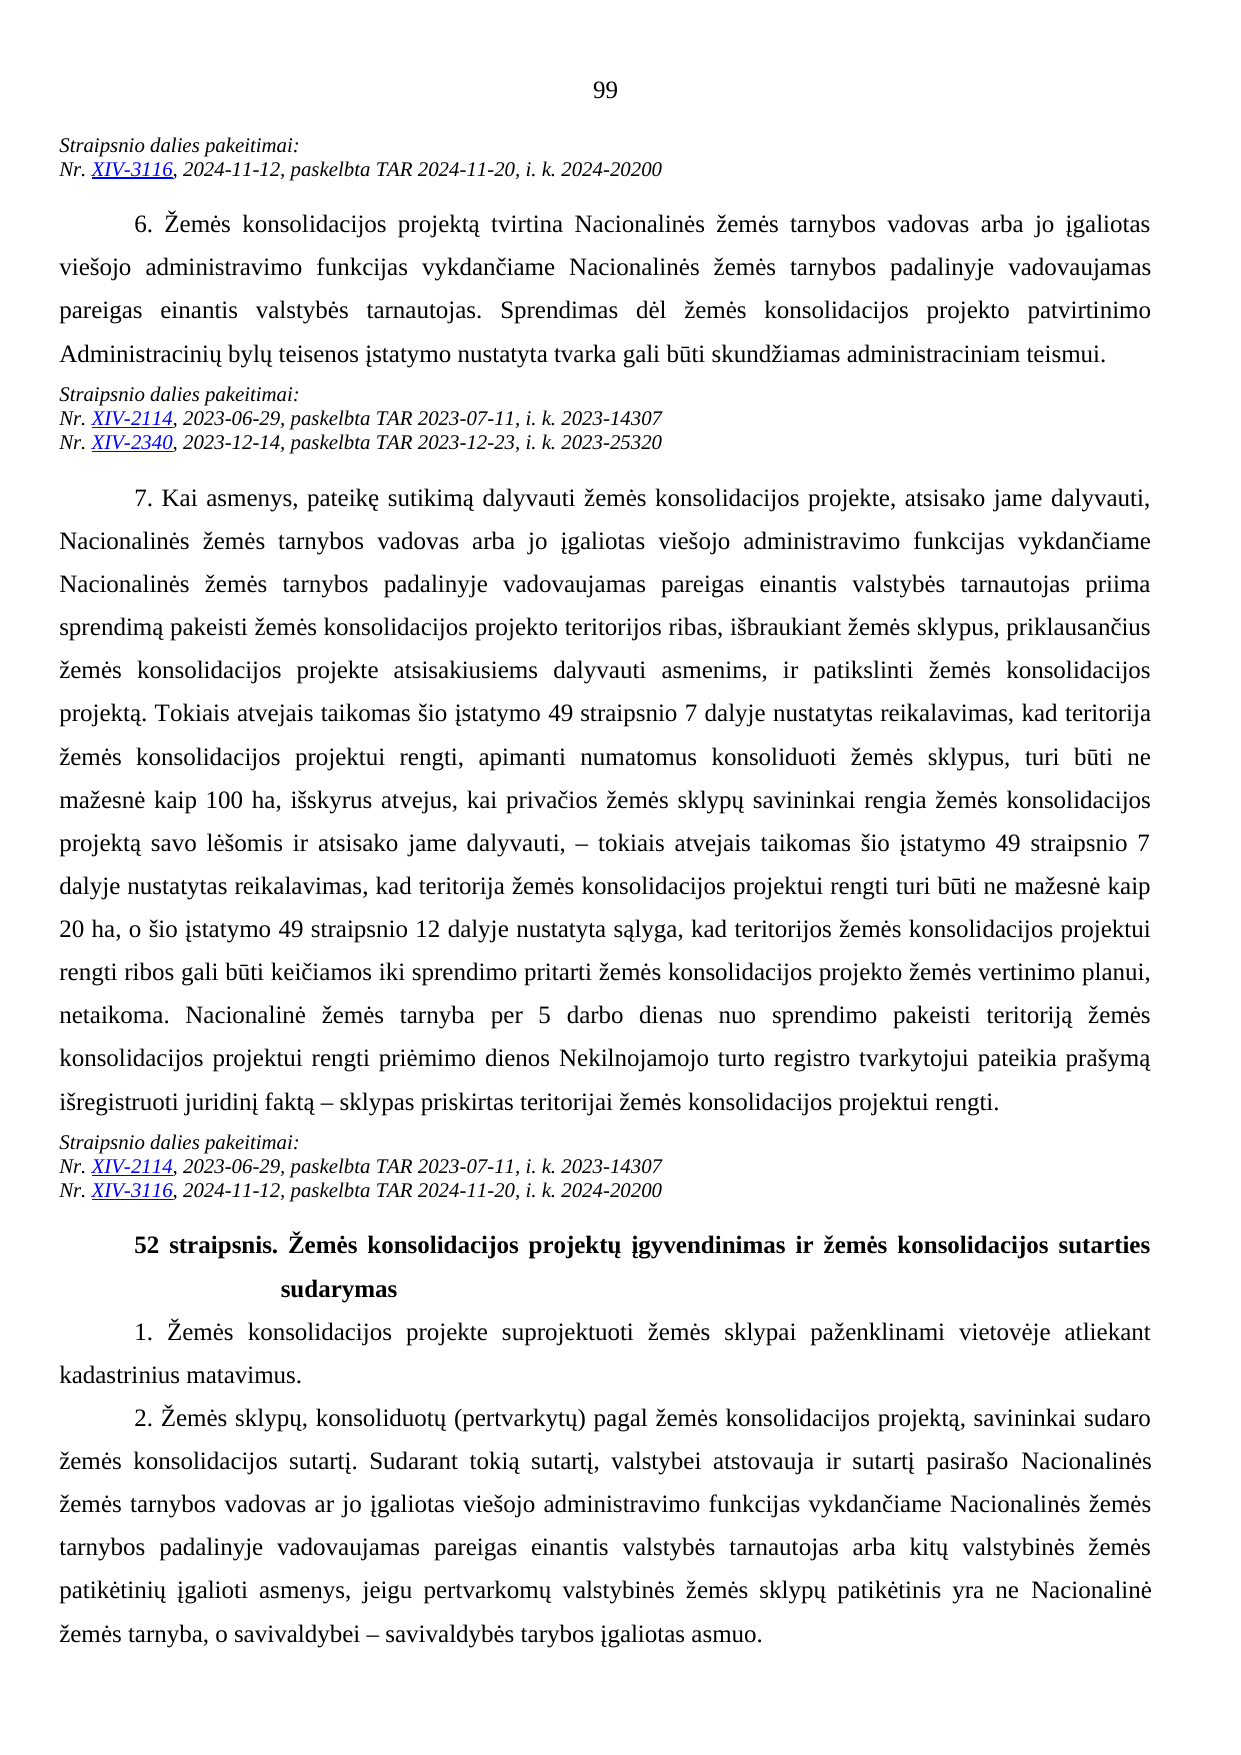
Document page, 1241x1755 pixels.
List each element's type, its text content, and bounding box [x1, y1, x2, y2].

text Nr. XIV-3116, 2024-11-12, paskelbta TAR 2024-11-20, i. k. 2024-20200 [59, 157, 1152, 181]
text Straipsnio dalies pakeitimai: [59, 132, 1152, 157]
text Nr. XIV-2114, 2023-06-29, paskelbta TAR 2023-07-11, i. k. 2023-14307 [59, 406, 1152, 430]
text 6. Žemės konsolidacijos projektą tvirtina Nacionalinės žemės tarnybos vadovas arba jo įgaliotas viešojo administravimo funkcijas vykdančiame Nacionalinės žemės tarnybos padalinyje vadovaujamas pareigas einantis valstybės tarnautojas. Sprendimas dėl žemės konsolidacijos projekto patvirtinimo Administracinių bylų teisenos įstatymo nustatyta tvarka gali būti skundžiamas administraciniam teismui. [59, 209, 1152, 367]
text 2. Žemės sklypų, konsoliduotų (pertvarkytų) pagal žemės konsolidacijos projektą, savininkai sudaro žemės konsolidacijos sutartį. Sudarant tokią sutartį, valstybei atstovauja ir sutartį pasirašo Nacionalinės žemės tarnybos vadovas ar jo įgaliotas viešojo administravimo funkcijas vykdančiame Nacionalinės žemės tarnybos padalinyje vadovaujamas pareigas einantis valstybės tarnautojas arba kitų valstybinės žemės patikėtinių įgalioti asmenys, jeigu pertvarkomų valstybinės žemės sklypų patikėtinis yra ne Nacionalinė žemės tarnyba, o savivaldybei – savivaldybės tarybos įgaliotas asmuo. [59, 1403, 1152, 1647]
text 1. Žemės konsolidacijos projekte suprojektuoti žemės sklypai paženklinami vietovėje atliekant kadastrinius matavimus. [59, 1317, 1152, 1389]
text Straipsnio dalies pakeitimai: [59, 382, 1152, 406]
text Straipsnio dalies pakeitimai: [59, 1130, 1152, 1154]
text Nr. XIV-2114, 2023-06-29, paskelbta TAR 2023-07-11, i. k. 2023-14307 [59, 1154, 1152, 1178]
text Nr. XIV-2340, 2023-12-14, paskelbta TAR 2023-12-23, i. k. 2023-25320 [59, 430, 1152, 454]
text 52 straipsnis. Žemės konsolidacijos projektų įgyvendinimas ir žemės konsolidacijos sutarties sudarymas [134, 1231, 1152, 1302]
text 7. Kai asmenys, pateikę sutikimą dalyvauti žemės konsolidacijos projekte, atsisako jame dalyvauti, Nacionalinės žemės tarnybos vadovas arba jo įgaliotas viešojo administravimo funkcijas vykdančiame Nacionalinės žemės tarnybos padalinyje vadovaujamas pareigas einantis valstybės tarnautojas priima sprendimą pakeisti žemės konsolidacijos projekto teritorijos ribas, išbraukiant žemės sklypus, priklausančius žemės konsolidacijos projekte atsisakiusiems dalyvauti asmenims, ir patikslinti žemės konsolidacijos projektą. Tokiais atvejais taikomas šio įstatymo 49 straipsnio 7 dalyje nustatytas reikalavimas, kad teritorija žemės konsolidacijos projektui rengti, apimanti numatomus konsoliduoti žemės sklypus, turi būti ne mažesnė kaip 100 ha, išskyrus atvejus, kai privačios žemės sklypų savininkai rengia žemės konsolidacijos projektą savo lėšomis ir atsisako jame dalyvauti, – tokiais atvejais taikomas šio įstatymo 49 straipsnio 7 dalyje nustatytas reikalavimas, kad teritorija žemės konsolidacijos projektui rengti turi būti ne mažesnė kaip 20 ha, o šio įstatymo 49 straipsnio 12 dalyje nustatyta sąlyga, kad teritorijos žemės konsolidacijos projektui rengti ribos gali būti keičiamos iki sprendimo pritarti žemės konsolidacijos projekto žemės vertinimo planui, netaikoma. Nacionalinė žemės tarnyba per 5 darbo dienas nuo sprendimo pakeisti teritoriją žemės konsolidacijos projektui rengti priėmimo dienos Nekilnojamojo turto registro tvarkytojui pateikia prašymą išregistruoti juridinį faktą – sklypas priskirtas teritorijai žemės konsolidacijos projektui rengti. [59, 483, 1152, 1115]
text Nr. XIV-3116, 2024-11-12, paskelbta TAR 2024-11-20, i. k. 2024-20200 [59, 1178, 1152, 1202]
